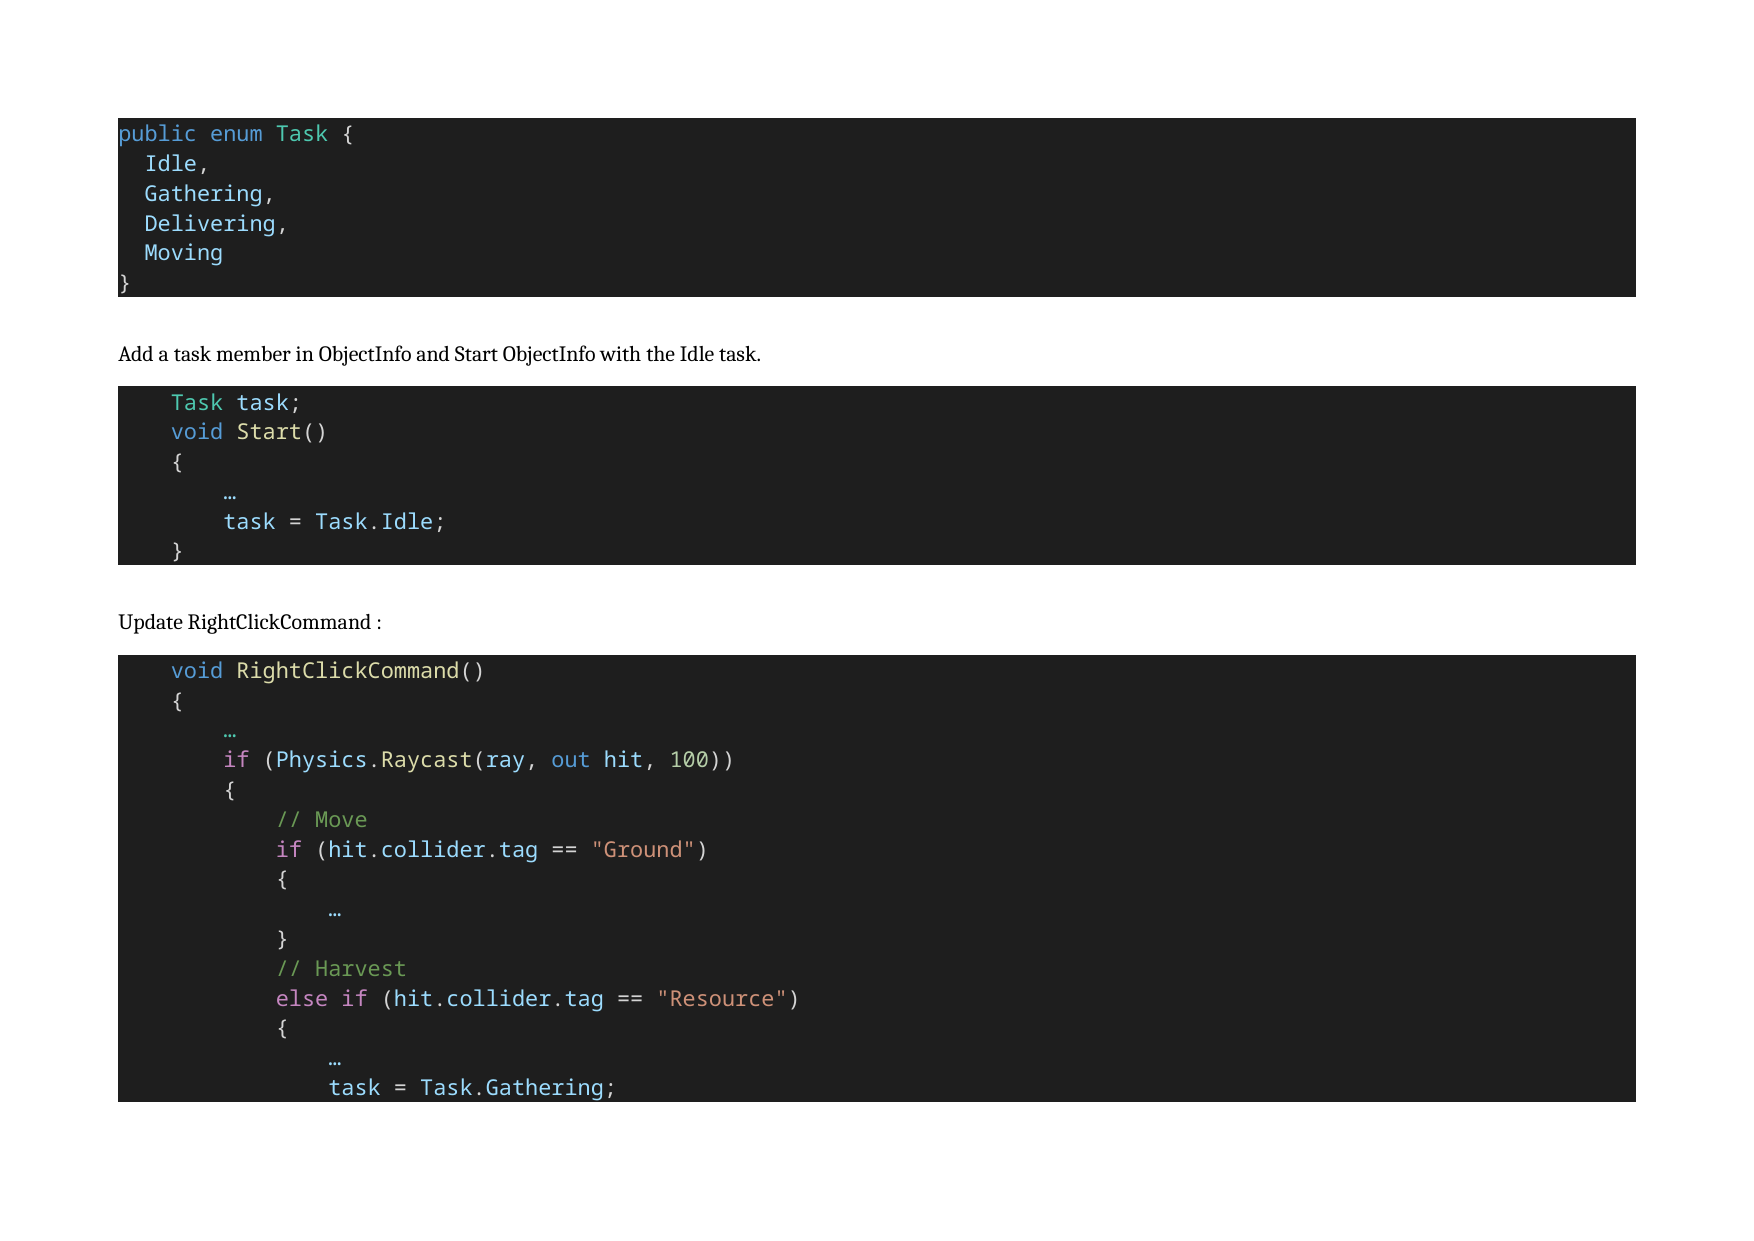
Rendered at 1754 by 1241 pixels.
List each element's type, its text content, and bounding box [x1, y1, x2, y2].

text } [118, 267, 1636, 297]
text Moving [118, 237, 1636, 267]
text … [118, 1042, 1636, 1072]
text // Harvest [118, 953, 1636, 982]
text … [118, 714, 1636, 744]
text Gathering, [118, 178, 1636, 207]
text Task task; [118, 386, 1636, 416]
text { [118, 446, 1636, 476]
text Idle, [118, 148, 1636, 178]
text void RightClickCommand() [118, 655, 1636, 684]
text void Start() [118, 416, 1636, 446]
text { [118, 684, 1636, 714]
text public enum Task { [118, 118, 1636, 148]
text { [118, 863, 1636, 893]
text … [118, 893, 1636, 923]
text // Move [118, 804, 1636, 833]
text { [118, 774, 1636, 804]
text if (Physics.Raycast(ray, out hit, 100)) [118, 744, 1636, 774]
text Delivering, [118, 207, 1636, 237]
text if (hit.collider.tag == "Ground") [118, 833, 1636, 863]
text task = Task.Idle; [118, 506, 1636, 535]
text } [118, 923, 1636, 953]
text task = Task.Gathering; [118, 1072, 1636, 1102]
text { [118, 1012, 1636, 1042]
text else if (hit.collider.tag == "Resource") [118, 982, 1636, 1012]
text … [118, 476, 1636, 506]
text Update RightClickCommand : [118, 610, 1636, 635]
text } [118, 535, 1636, 565]
text Add a task member in ObjectInfo and Start ObjectInfo with the Idle task. [118, 342, 1636, 367]
